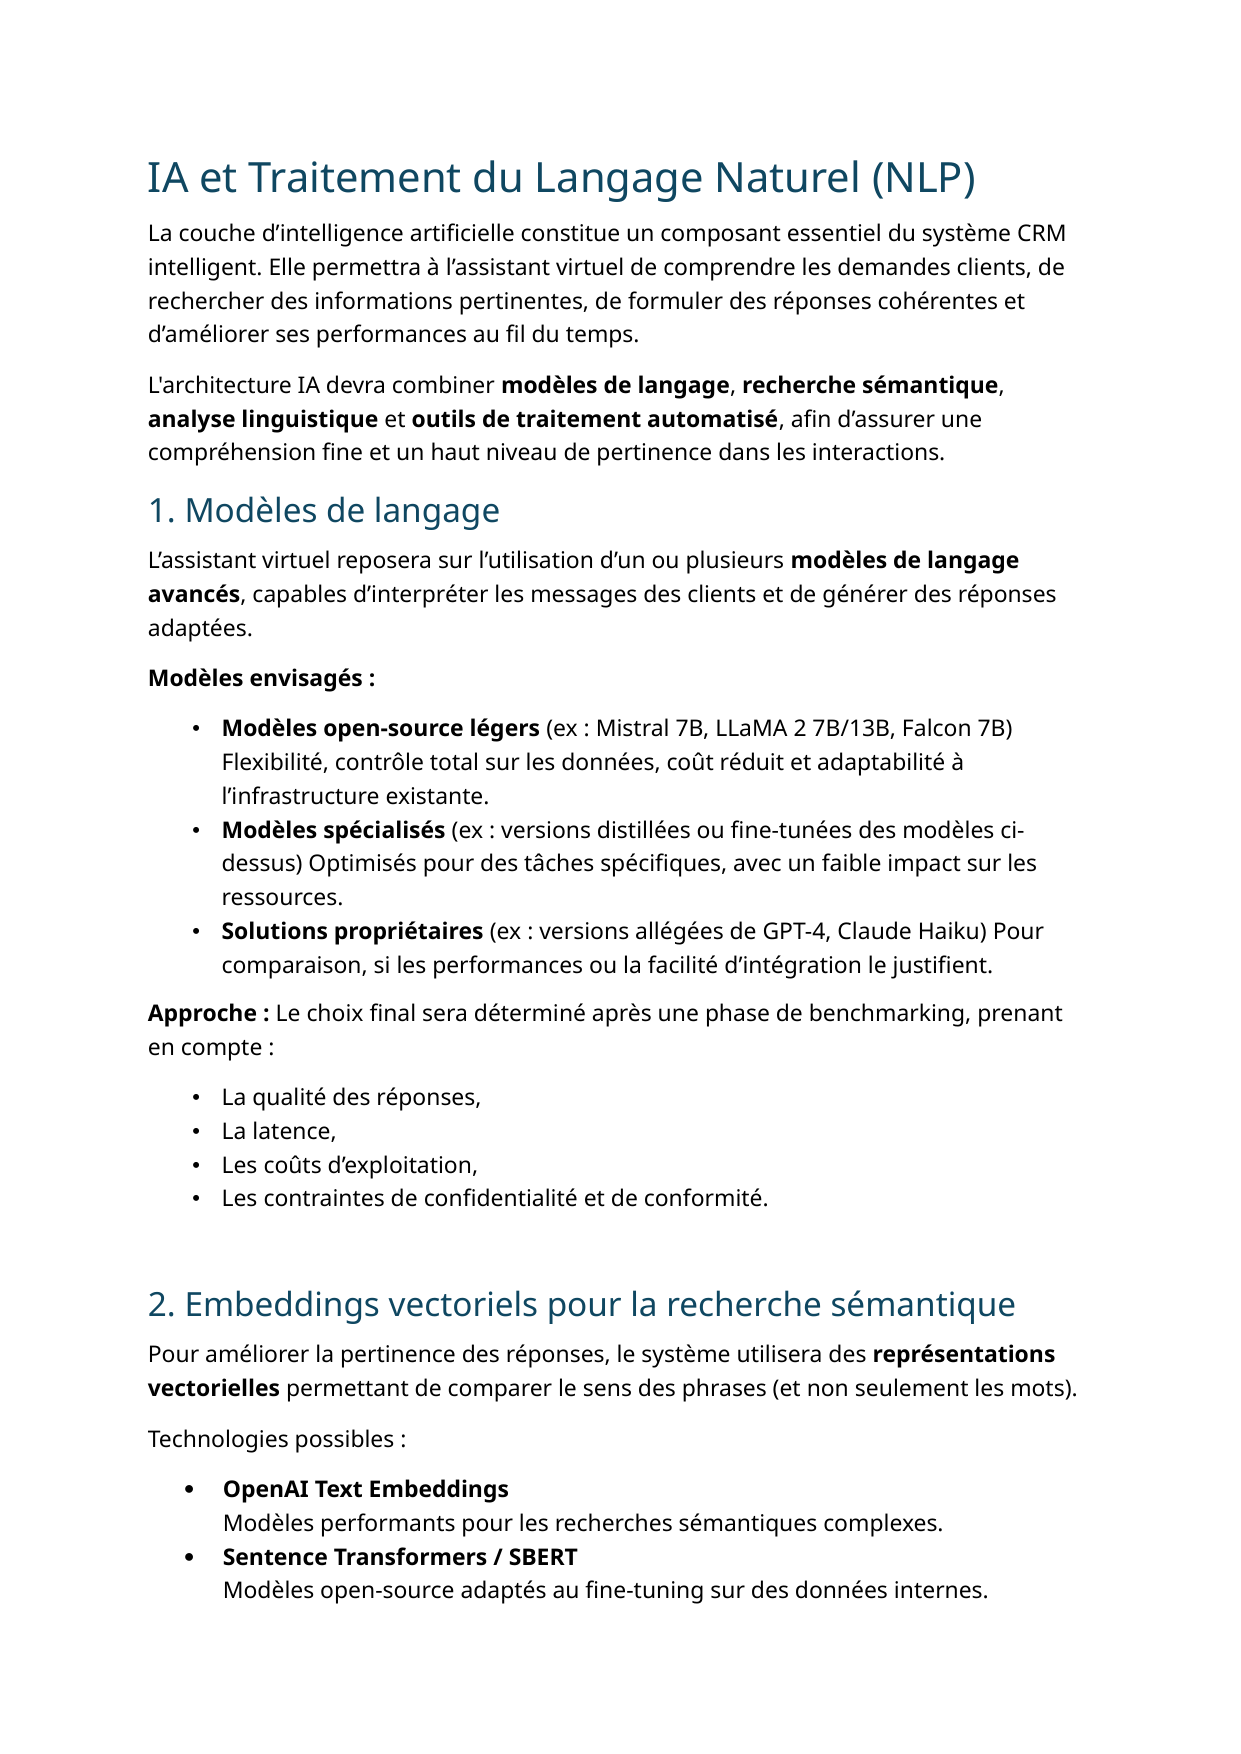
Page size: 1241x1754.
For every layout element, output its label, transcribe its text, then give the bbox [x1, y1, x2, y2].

text Modèles envisagés : [148, 662, 1093, 693]
list Les coûts d’exploitation, [192, 1149, 1093, 1180]
subtitle IA et Traitement du Langage Naturel (NLP) [148, 148, 1093, 204]
list La latence, [192, 1115, 1093, 1146]
text Technologies possibles : [148, 1423, 1093, 1454]
list Solutions propriétaires (ex : versions allégées de GPT-4, Claude Haiku) Pour comparaison, si les performances ou la facilité d’intégration le justifient. [192, 915, 1093, 980]
list Modèles spécialisés (ex : versions distillées ou fine-tunées des modèles ci-dessus) Optimisés pour des tâches spécifiques, avec un faible impact sur les ressources. [192, 814, 1093, 912]
list Modèles open-source légers (ex : Mistral 7B, LLaMA 2 7B/13B, Falcon 7B) Flexibilité, contrôle total sur les données, coût réduit et adaptabilité à l’infrastructure existante. [192, 712, 1093, 811]
list OpenAI Text Embeddings Modèles performants pour les recherches sémantiques complexes. [185, 1473, 1093, 1538]
list Sentence Transformers / SBERT Modèles open-source adaptés au fine-tuning sur des données internes. [185, 1541, 1093, 1606]
text Pour améliorer la pertinence des réponses, le système utilisera des représentations vectorielles permettant de comparer le sens des phrases (et non seulement les mots). [148, 1338, 1093, 1403]
text Approche : Le choix final sera déterminé après une phase de benchmarking, prenant en compte : [148, 997, 1093, 1062]
subtitle 1. Modèles de langage [148, 487, 1093, 532]
subtitle 2. Embeddings vectoriels pour la recherche sémantique [148, 1281, 1093, 1327]
text La couche d’intelligence artificielle constitue un composant essentiel du système CRM intelligent. Elle permettra à l’assistant virtuel de comprendre les demandes clients, de rechercher des informations pertinentes, de formuler des réponses cohérentes et d’améliorer ses performances au fil du temps. [148, 217, 1093, 350]
list Les contraintes de confidentialité et de conformité. [192, 1182, 1093, 1214]
list La qualité des réponses, [192, 1081, 1093, 1112]
text L'architecture IA devra combiner modèles de langage, recherche sémantique, analyse linguistique et outils de traitement automatisé, afin d’assurer une compréhension fine et un haut niveau de pertinence dans les interactions. [148, 369, 1093, 468]
text L’assistant virtuel reposera sur l’utilisation d’un ou plusieurs modèles de langage avancés, capables d’interpréter les messages des clients et de générer des réponses adaptées. [148, 544, 1093, 643]
